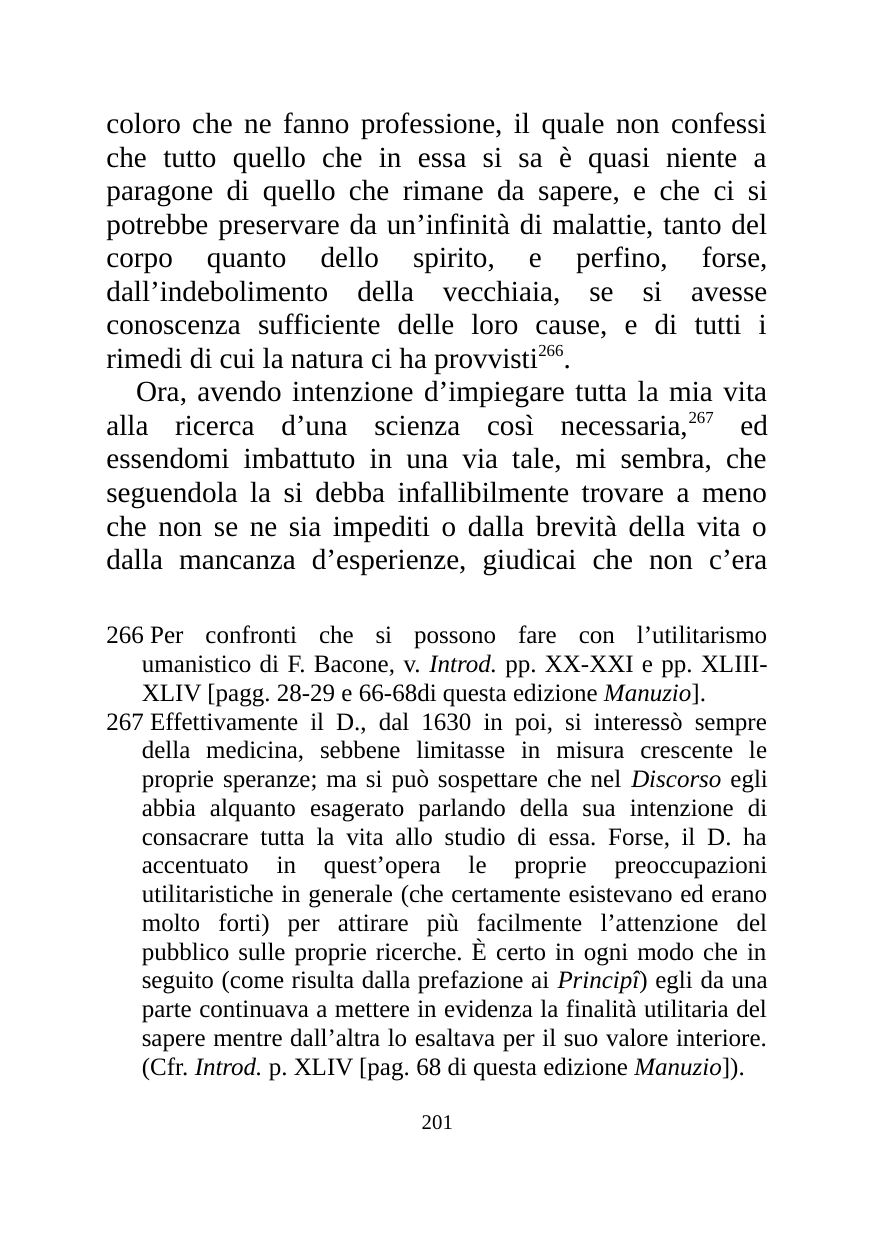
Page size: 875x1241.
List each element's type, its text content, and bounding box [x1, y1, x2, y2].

text Ora, avendo intenzione d’impiegare tutta la mia vita alla ricerca d’una scienza così necessaria, ed essendomi imbattuto in una via tale, mi sembra, che seguendola la si debba infallibilmente trovare a meno che non se ne sia impediti o dalla brevità della vita o dalla mancanza d’esperienze, giudicai che non c’era [106, 374, 768, 576]
text coloro che ne fanno professione, il quale non confessi che tutto quello che in essa si sa è quasi niente a paragone di quello che rimane da sapere, e che ci si potrebbe preservare da un’infinità di malattie, tanto del corpo quanto dello spirito, e perfino, forse, dall’indebolimento della vecchiaia, se si avesse conoscenza sufficiente delle loro cause, e di tutti i rimedi di cui la natura ci ha provvisti. [106, 106, 768, 374]
text Effettivamente il D., dal 1630 in poi, si interessò sempre della medicina, sebbene limitasse in misura crescente le proprie speranze; ma si può sospettare che nel Discorso egli abbia alquanto esagerato parlando della sua intenzione di consacrare tutta la vita allo studio di essa. Forse, il D. ha accentuato in quest’opera le proprie preoccupazioni utilitaristiche in generale (che certamente esistevano ed erano molto forti) per attirare più facilmente l’attenzione del pubblico sulle proprie ricerche. È certo in ogni modo che in seguito (come risulta dalla prefazione ai Principî) egli da una parte continuava a mettere in evidenza la finalità utilitaria del sapere mentre dall’altra lo esaltava per il suo valore interiore. (Cfr. Introd. p. XLIV [pag. 66 di questa edizione Manuzio]). [106, 707, 768, 1080]
text Per confronti che si possono fare con l’utilitarismo umanistico di F. Bacone, v. Introd. pp. XX-XXI e pp. XLIII-XLIV [pagg. 28-29 e 65-66di questa edizione Manuzio]. [106, 620, 768, 707]
